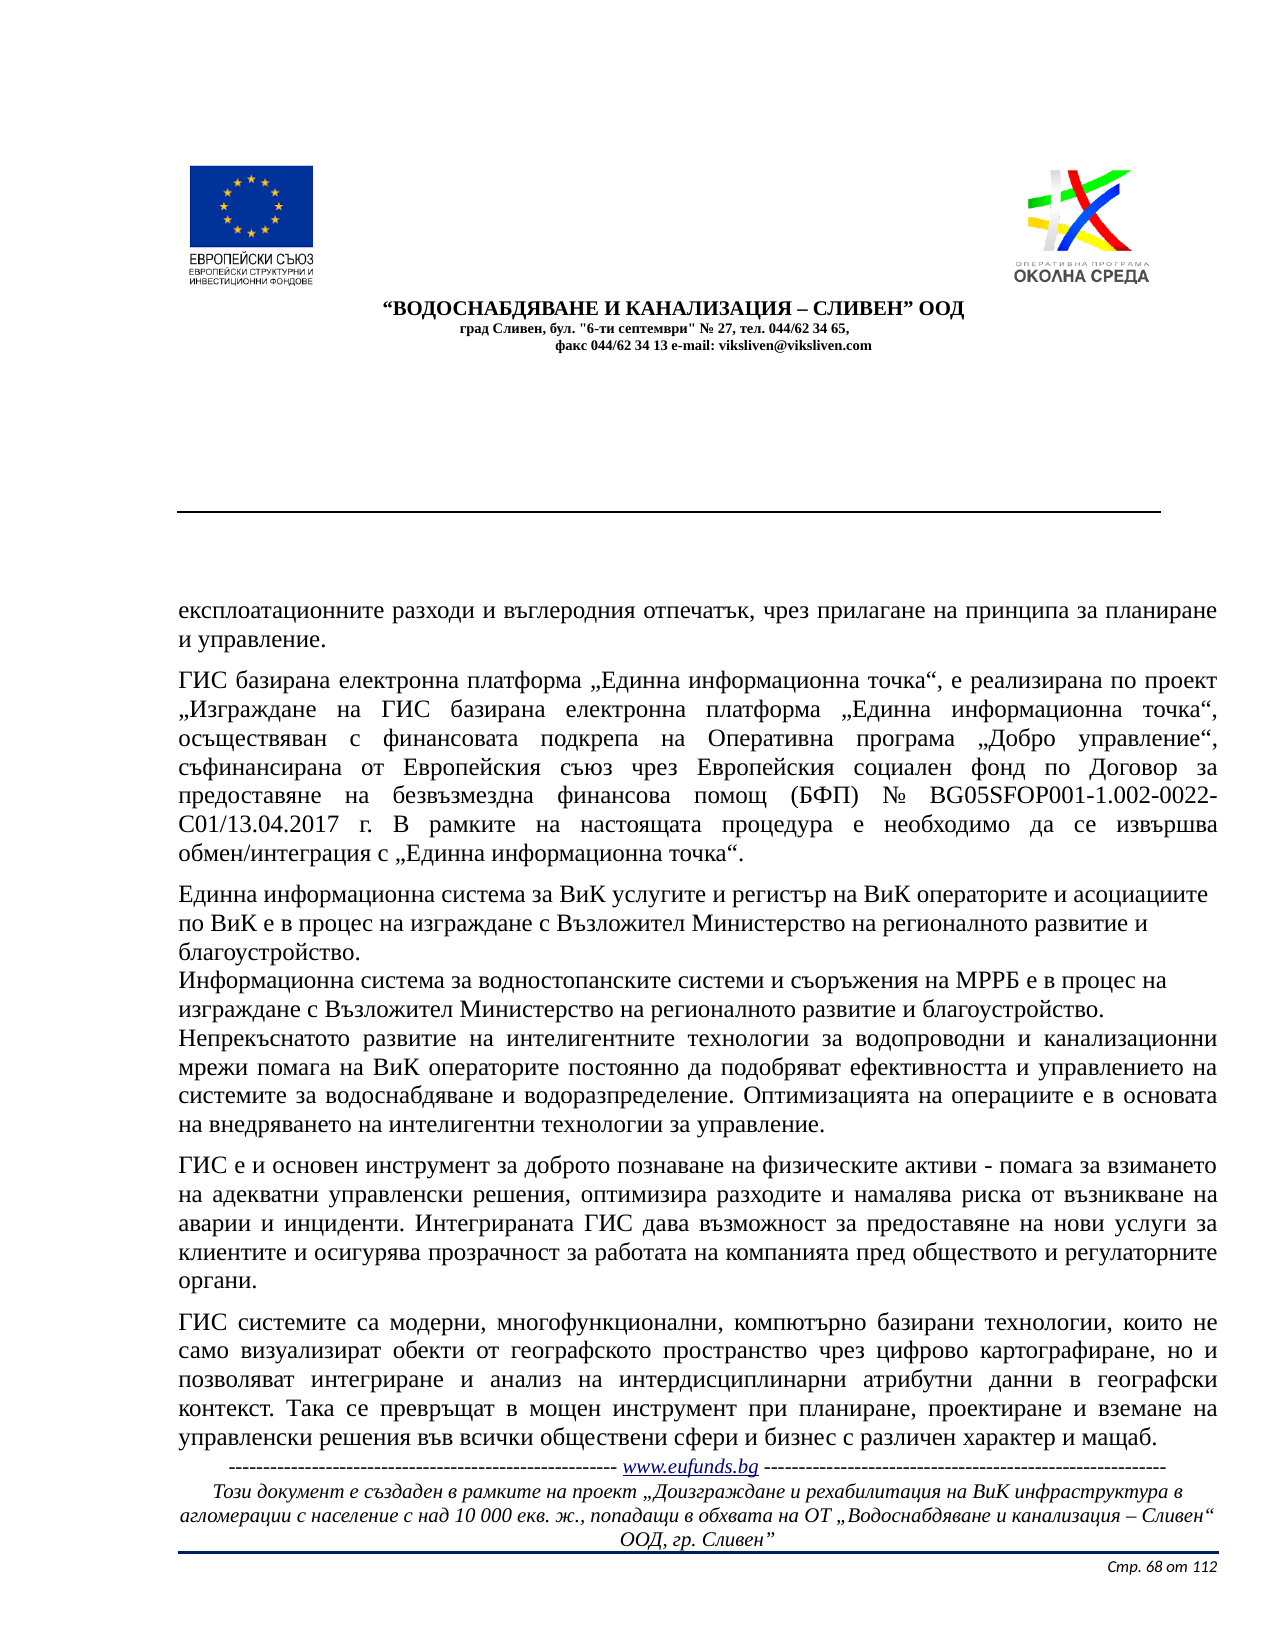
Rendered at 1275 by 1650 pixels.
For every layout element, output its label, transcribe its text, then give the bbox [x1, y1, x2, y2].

text експлоатационните разходи и въглеродния отпечатък, чрез прилагане на принципа за планиране и управление. [178, 595, 1219, 653]
list Единна информационна система за ВиК услугите и регистър на ВиК операторите и асоциациите по ВиК е в процес на изграждане с Възложител Министерство на регионалното развитие и благоустройство. [178, 879, 1219, 965]
text ГИС базирана електронна платформа „Единна информационна точка“, е реализирана по проект „Изграждане на ГИС базирана електронна платформа „Единна информационна точка“, осъществяван с финансовата подкрепа на Оперативна програма „Добро управление“, съфинансирана от Европейския съюз чрез Европейския социален фонд по Договор за предоставяне на безвъзмездна финансова помощ (БФП) № BG05SFOP001-1.002-0022-C01/13.04.2017 г. В рамките на настоящата процедура е необходимо да се извършва обмен/интеграция с „Единна информационна точка“. [178, 665, 1219, 867]
text ГИС системите са модерни, многофункционални, компютърно базирани технологии, които не само визуализират обекти от географското пространство чрез цифрово картографиране, но и позволяват интегриране и анализ на интердисциплинарни атрибутни данни в географски контекст. Така се превръщат в мощен инструмент при планиране, проектиране и вземане на управленски решения във всички обществени сфери и бизнес с различен характер и мащаб. [178, 1307, 1219, 1450]
text ГИС е и основен инструмент за доброто познаване на физическите активи - помага за взимането на адекватни управленски решения, оптимизира разходите и намалява риска от възникване на аварии и инциденти. Интегрираната ГИС дава възможност за предоставяне на нови услуги за клиентите и осигурява прозрачност за работата на компанията пред обществото и регулаторните органи. [178, 1150, 1219, 1294]
text Непрекъснатото развитие на интелигентните технологии за водопроводни и канализационни мрежи помага на ВиК операторите постоянно да подобряват ефективността и управлението на системите за водоснабдяване и водоразпределение. Оптимизацията на операциите е в основата на внедряването на интелигентни технологии за управление. [178, 1023, 1219, 1138]
list Информационна система за водностопанските системи и съоръжения на МРРБ е в процес на изграждане с Възложител Министерство на регионалното развитие и благоустройство. [178, 965, 1219, 1023]
